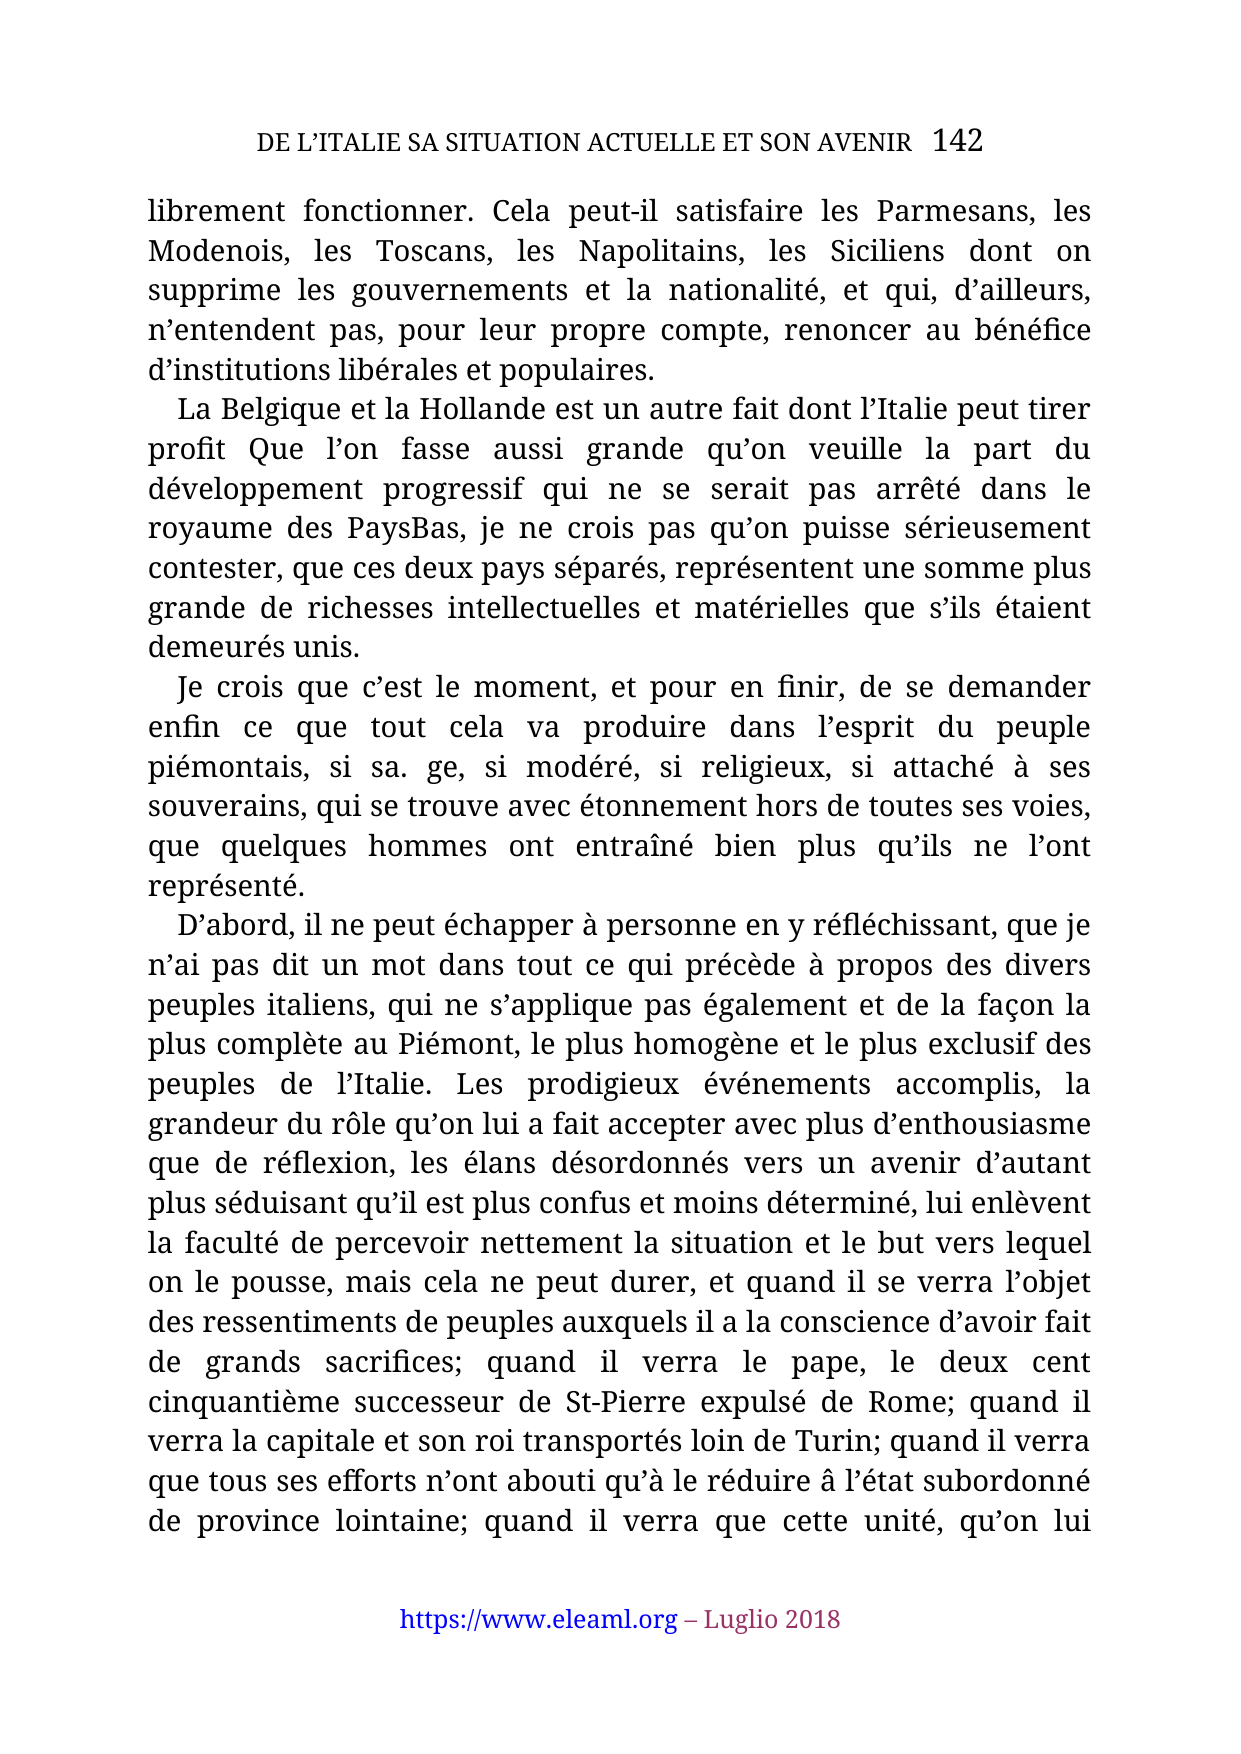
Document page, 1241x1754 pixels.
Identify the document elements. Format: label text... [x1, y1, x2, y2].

text La Belgique et la Hollande est un autre fait dont l’Italie peut tirer profit Que l’on fasse aussi grande qu’on veuille la part du développement progressif qui ne se serait pas arrêté dans le royaume des PaysBas, je ne crois pas qu’on puisse sérieusement contester, que ces deux pays séparés, représentent une somme plus grande de richesses intellectuelles et matérielles que s’ils étaient demeurés unis. [148, 389, 1093, 666]
text librement fonctionner. Cela peut-il satisfaire les Parmesans, les Modenois, les Toscans, les Napolitains, les Siciliens dont on supprime les gouvernements et la nationalité, et qui, d’ailleurs, n’entendent pas, pour leur propre compte, renoncer au bénéfice d’institutions libérales et populaires. [148, 190, 1093, 389]
text D’abord, il ne peut échapper à personne en y réfléchissant, que je n’ai pas dit un mot dans tout ce qui précède à propos des divers peuples italiens, qui ne s’applique pas également et de la façon la plus complète au Piémont, le plus homogène et le plus exclusif des peuples de l’Italie. Les prodigieux événements accomplis, la grandeur du rôle qu’on lui a fait accepter avec plus d’enthousiasme que de réflexion, les élans désordonnés vers un avenir d’autant plus séduisant qu’il est plus confus et moins déterminé, lui enlèvent la faculté de percevoir nettement la situation et le but vers lequel on le pousse, mais cela ne peut durer, et quand il se verra l’objet des ressentiments de peuples auxquels il a la conscience d’avoir fait de grands sacrifices; quand il verra le pape, le deux cent cinquantième successeur de St-Pierre expulsé de Rome; quand il verra la capitale et son roi transportés loin de Turin; quand il verra que tous ses efforts n’ont abouti qu’à le réduire â l’état subordonné de province lointaine; quand il verra que cette unité, qu’on lui [148, 904, 1093, 1539]
text Je crois que c’est le moment, et pour en finir, de se demander enfin ce que tout cela va produire dans l’esprit du peuple piémontais, si sa. ge, si modéré, si religieux, si attaché à ses souverains, qui se trouve avec étonnement hors de toutes ses voies, que quelques hommes ont entraîné bien plus qu’ils ne l’ont représenté. [148, 666, 1093, 904]
